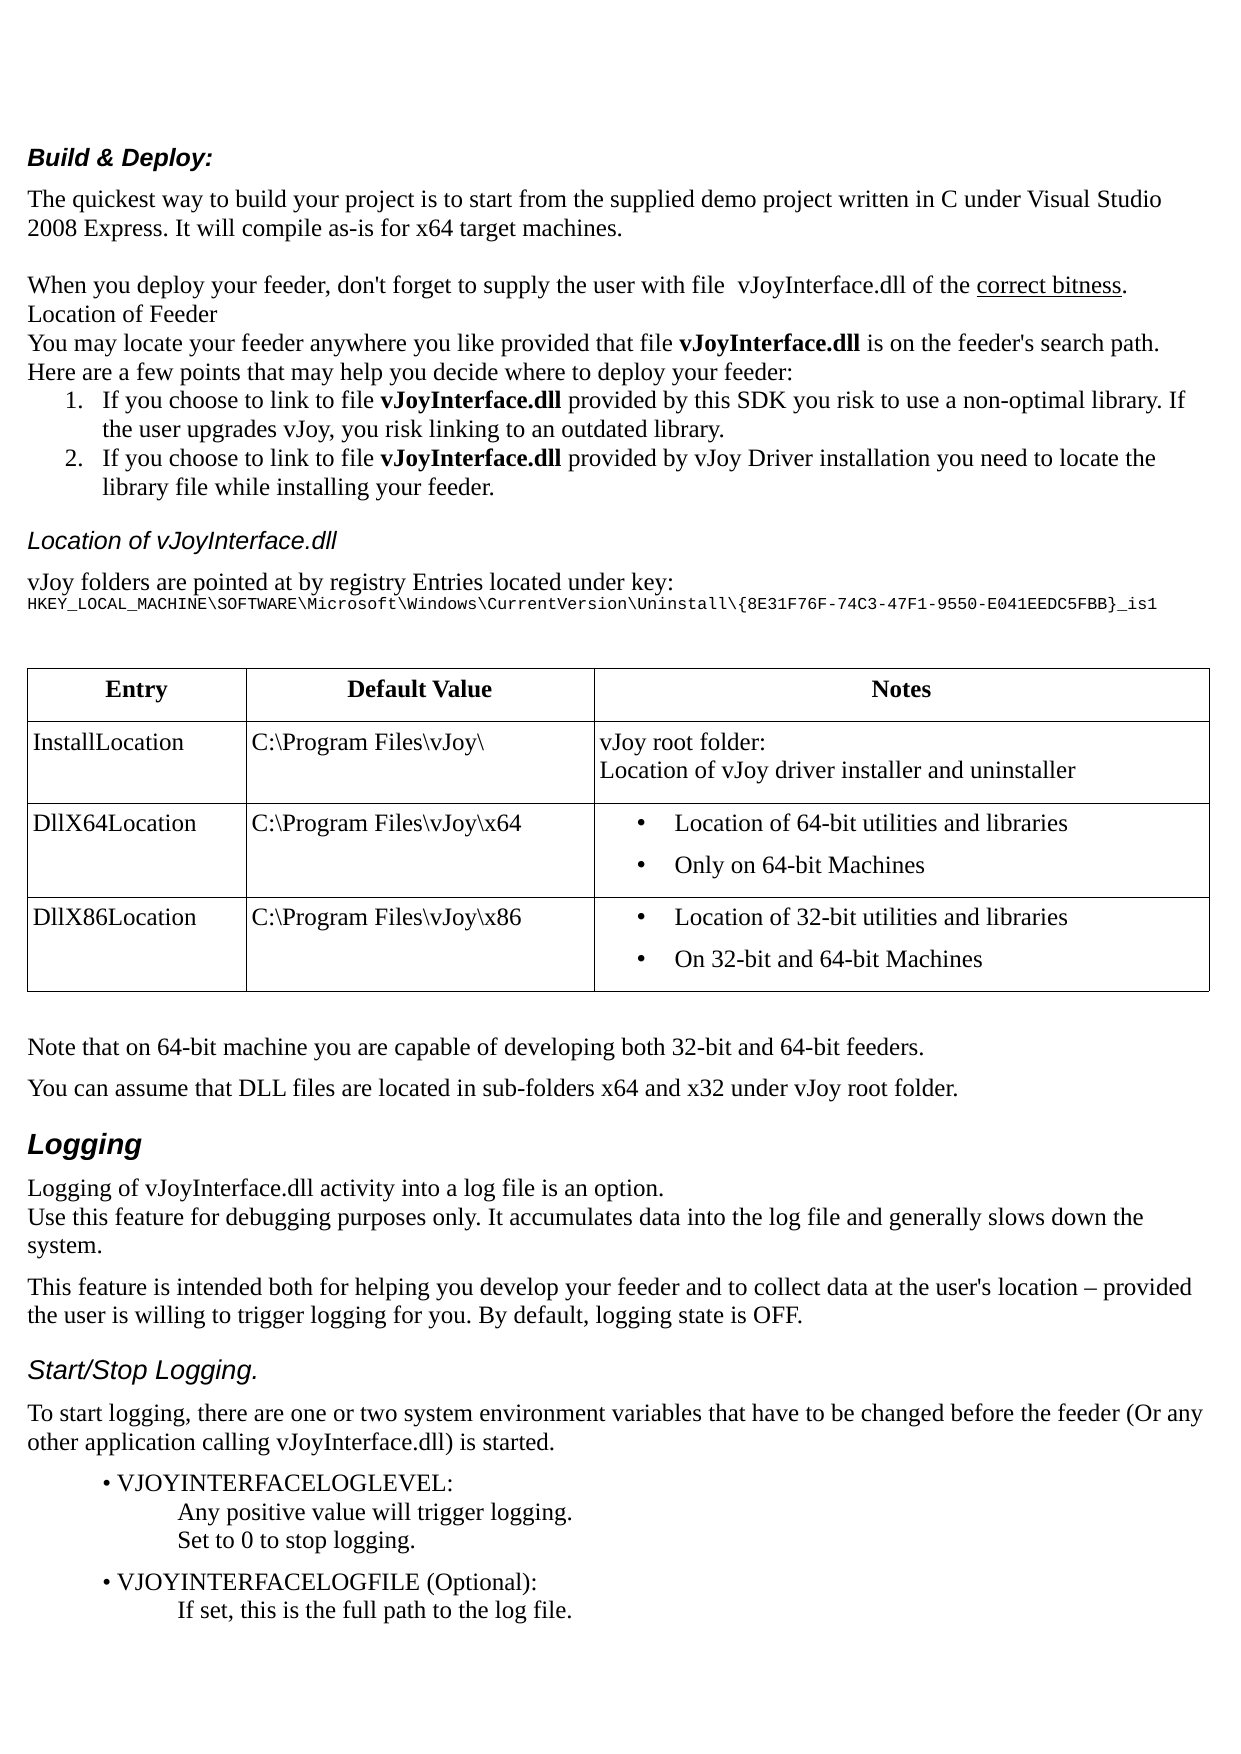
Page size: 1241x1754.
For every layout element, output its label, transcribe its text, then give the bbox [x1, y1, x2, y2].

list If you choose to link to file vJoyInterface.dll provided by vJoy Driver installation you need to locate the library file while installing your feeder. [64, 443, 1209, 501]
table_cell DllX64Location [28, 804, 246, 897]
text You may locate your feeder anywhere you like provided that file vJoyInterface.dll is on the feeder's search path. Here are a few points that may help you decide where to deploy your feeder: [27, 328, 1209, 386]
text Logging of vJoyInterface.dll activity into a log file is an option. Use this feature for debugging purposes only. It accumulates data into the log file and generally slows down the system. [27, 1173, 1209, 1259]
table_header Default Value [247, 669, 594, 721]
text You can assume that DLL files are located in sub-folders x64 and x32 under vJoy root folder. [27, 1073, 1209, 1102]
text • VJOYINTERFACELOGFILE (Optional): If set, this is the full path to the log file. [102, 1567, 1209, 1624]
subtitle Logging [27, 1127, 1209, 1161]
text The quickest way to build your project is to start from the supplied demo project written in C under Visual Studio 2008 Express. It will compile as-is for x64 target machines. [27, 184, 1209, 242]
table_cell InstallLocation [28, 722, 246, 803]
table_cell C:\Program Files\vJoy\x86 [247, 898, 594, 991]
text This feature is intended both for helping you develop your feeder and to collect data at the user's location – provided the user is willing to trigger logging for you. By default, logging state is OFF. [27, 1272, 1209, 1329]
table_cell DllX86Location [28, 898, 246, 991]
table_cell vJoy root folder: Location of vJoy driver installer and uninstaller [595, 722, 1209, 803]
table_cell Location of 64-bit utilities and libraries Only on 64-bit Machines [595, 804, 1209, 897]
text To start logging, there are one or two system environment variables that have to be changed before the feeder (Or any other application calling vJoyInterface.dll) is started. [27, 1398, 1209, 1456]
list If you choose to link to file vJoyInterface.dll provided by this SDK you risk to use a non-optimal library. If the user upgrades vJoy, you risk linking to an outdated library. [64, 386, 1209, 443]
subtitle Location of vJoyInterface.dll [27, 526, 1209, 554]
table_cell Location of 32-bit utilities and libraries On 32-bit and 64-bit Machines [595, 898, 1209, 991]
table_header Entry [28, 669, 246, 721]
text vJoy folders are pointed at by registry Entries located under key: HKEY_LOCAL_MACHINE\SOFTWARE\Microsoft\Windows\CurrentVersion\Uninstall\{8E31F76F-74C3-47F1-9550-E041EEDC5FBB}_is1 [27, 567, 1209, 614]
text Note that on 64-bit machine you are capable of developing both 32-bit and 64-bit feeders. [27, 1032, 1209, 1061]
table_cell C:\Program Files\vJoy\x64 [247, 804, 594, 897]
table_header Notes [595, 669, 1209, 721]
subtitle Build & Deploy: [27, 143, 1209, 172]
table_cell C:\Program Files\vJoy\ [247, 722, 594, 803]
text When you deploy your feeder, don't forget to supply the user with file vJoyInterface.dll of the correct bitness. [27, 271, 1209, 299]
subtitle Start/Stop Logging. [27, 1354, 1209, 1386]
text • VJOYINTERFACELOGLEVEL: Any positive value will trigger logging. Set to 0 to stop logging. [102, 1468, 1209, 1554]
